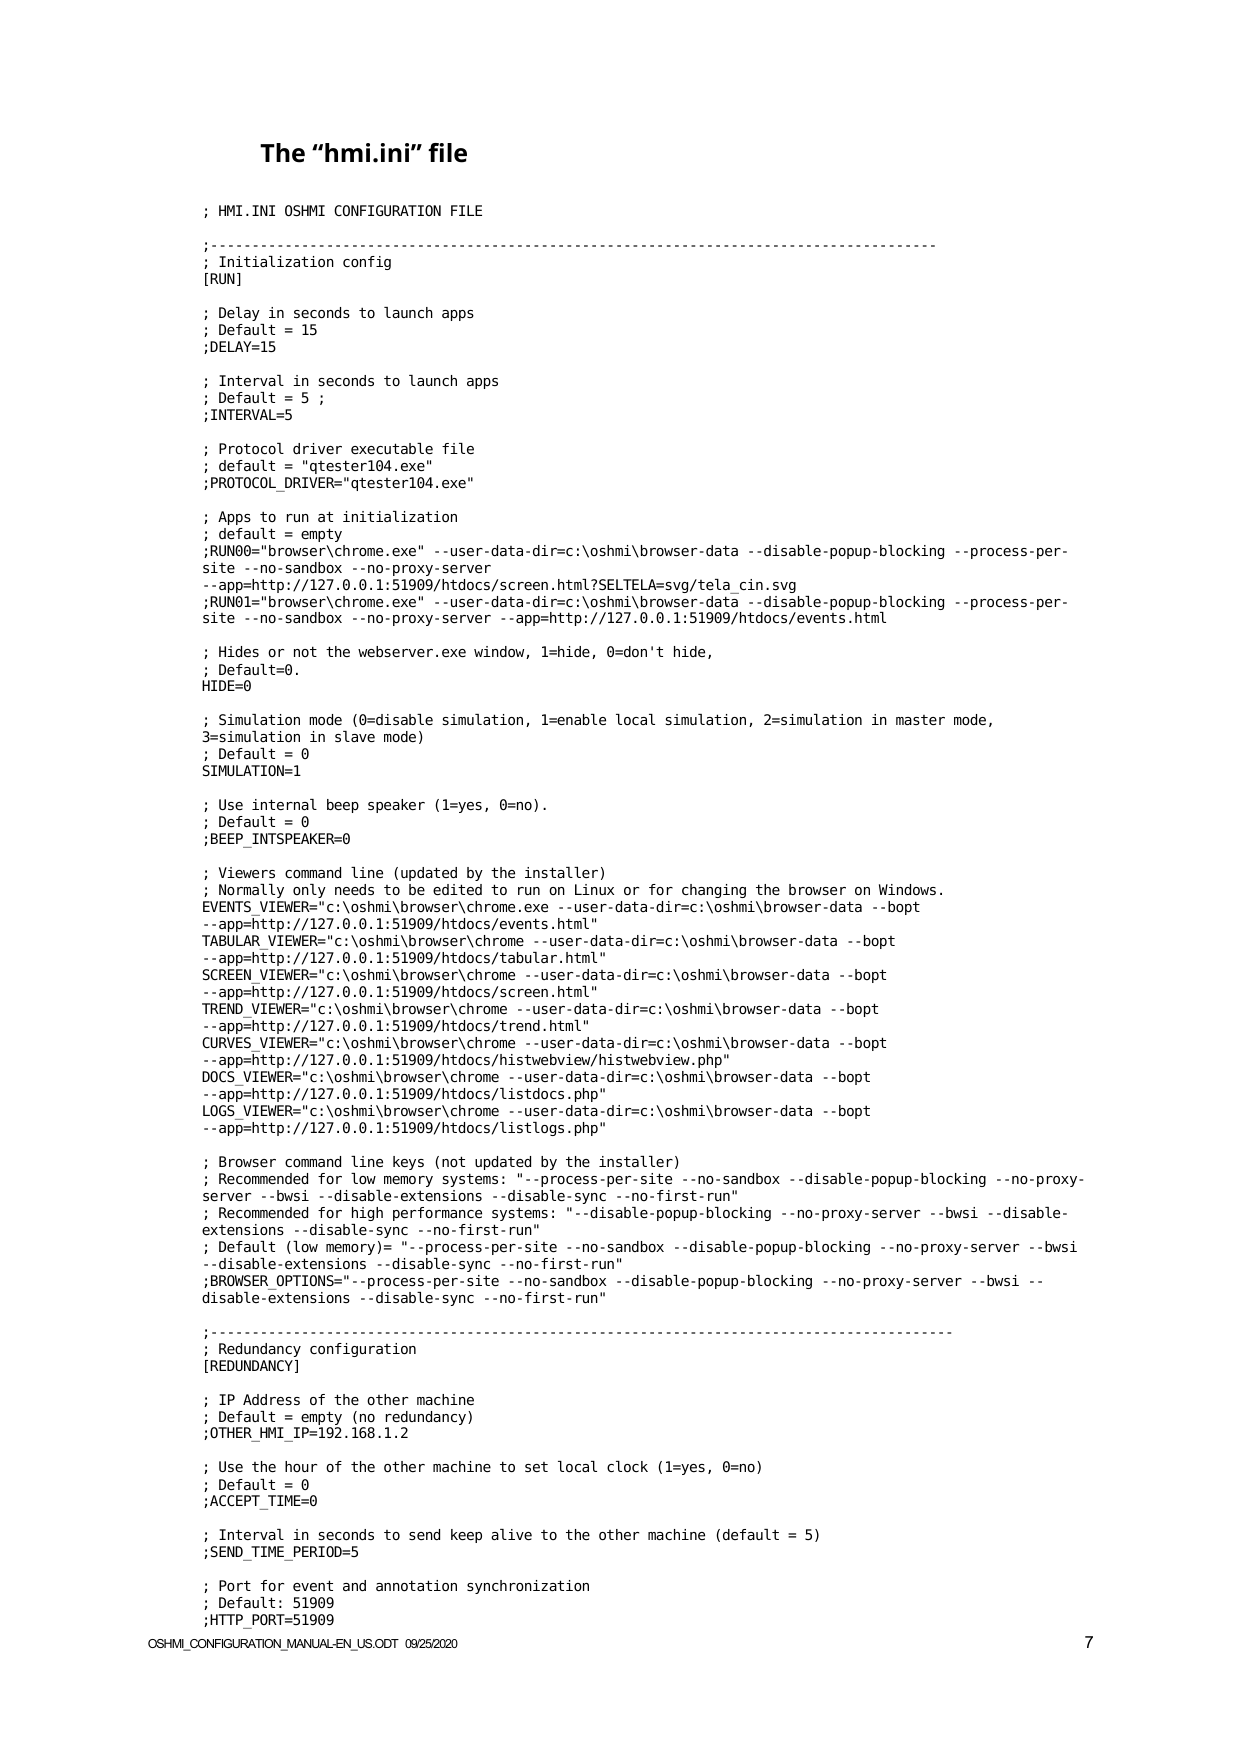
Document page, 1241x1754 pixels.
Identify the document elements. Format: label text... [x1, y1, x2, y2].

text CURVES_VIEWER="c:\oshmi\browser\chrome --user-data-dir=c:\oshmi\browser-data --bopt --app=http://127.0.0.1:51909/htdocs/histwebview/histwebview.php" [202, 1035, 1093, 1069]
text ;BEEP_INTSPEAKER=0 [202, 831, 1093, 848]
text ;BROWSER_OPTIONS="--process-per-site --no-sandbox --disable-popup-blocking --no-proxy-server --bwsi --disable-extensions --disable-sync --no-first-run" [202, 1273, 1093, 1307]
text ; Browser command line keys (not updated by the installer) [202, 1154, 1093, 1171]
text ; Default = empty (no redundancy) [202, 1408, 1093, 1425]
text ; Initialization config [202, 254, 1093, 271]
text ;ACCEPT_TIME=0 [202, 1493, 1093, 1510]
text ;OTHER_HMI_IP=192.168.1.2 [202, 1425, 1093, 1442]
text ; default = "qtester104.exe" [202, 458, 1093, 474]
text ;SEND_TIME_PERIOD=5 [202, 1544, 1093, 1561]
text ; Use internal beep speaker (1=yes, 0=no). [202, 797, 1093, 814]
text ; Use the hour of the other machine to set local clock (1=yes, 0=no) [202, 1459, 1093, 1476]
text TREND_VIEWER="c:\oshmi\browser\chrome --user-data-dir=c:\oshmi\browser-data --bopt --app=http://127.0.0.1:51909/htdocs/trend.html" [202, 1001, 1093, 1035]
text SIMULATION=1 [202, 763, 1093, 780]
text ; Normally only needs to be edited to run on Linux or for changing the browser on Windows. [202, 882, 1093, 899]
text EVENTS_VIEWER="c:\oshmi\browser\chrome.exe --user-data-dir=c:\oshmi\browser-data --bopt --app=http://127.0.0.1:51909/htdocs/events.html" [202, 899, 1093, 933]
text ; Default = 15 [202, 322, 1093, 339]
text ; Interval in seconds to launch apps [202, 373, 1093, 390]
text ; Viewers command line (updated by the installer) [202, 865, 1093, 882]
subtitle The “hmi.ini” file [260, 136, 1093, 170]
text ; Apps to run at initialization [202, 508, 1093, 526]
text ; default = empty [202, 526, 1093, 542]
text ; Simulation mode (0=disable simulation, 1=enable local simulation, 2=simulation in master mode, 3=simulation in slave mode) [202, 712, 1093, 746]
text HIDE=0 [202, 678, 1093, 695]
text ; Recommended for low memory systems: "--process-per-site --no-sandbox --disable-popup-blocking --no-proxy-server --bwsi --disable-extensions --disable-sync --no-first-run" [202, 1171, 1093, 1205]
text ; Recommended for high performance systems: "--disable-popup-blocking --no-proxy-server --bwsi --disable-extensions --disable-sync --no-first-run" [202, 1205, 1093, 1239]
text LOGS_VIEWER="c:\oshmi\browser\chrome --user-data-dir=c:\oshmi\browser-data --bopt --app=http://127.0.0.1:51909/htdocs/listlogs.php" [202, 1103, 1093, 1137]
text ;------------------------------------------------------------------------------------------ [202, 1323, 1093, 1341]
text ;HTTP_PORT=51909 [202, 1612, 1093, 1629]
text ; Port for event and annotation synchronization [202, 1578, 1093, 1595]
text ; Delay in seconds to launch apps [202, 305, 1093, 322]
text ; Default=0. [202, 661, 1093, 678]
text [REDUNDANCY] [202, 1357, 1093, 1374]
text TABULAR_VIEWER="c:\oshmi\browser\chrome --user-data-dir=c:\oshmi\browser-data --bopt --app=http://127.0.0.1:51909/htdocs/tabular.html" [202, 933, 1093, 967]
text ; Interval in seconds to send keep alive to the other machine (default = 5) [202, 1527, 1093, 1544]
text DOCS_VIEWER="c:\oshmi\browser\chrome --user-data-dir=c:\oshmi\browser-data --bopt --app=http://127.0.0.1:51909/htdocs/listdocs.php" [202, 1069, 1093, 1103]
text ;DELAY=15 [202, 339, 1093, 356]
text ; Default: 51909 [202, 1595, 1093, 1612]
text ;PROTOCOL_DRIVER="qtester104.exe" [202, 474, 1093, 492]
text ; Default = 0 [202, 814, 1093, 831]
text ; Protocol driver executable file [202, 441, 1093, 458]
text ; HMI.INI OSHMI CONFIGURATION FILE [202, 203, 1093, 220]
text SCREEN_VIEWER="c:\oshmi\browser\chrome --user-data-dir=c:\oshmi\browser-data --bopt --app=http://127.0.0.1:51909/htdocs/screen.html" [202, 967, 1093, 1001]
text [RUN] [202, 271, 1093, 288]
text ; Default (low memory)= "--process-per-site --no-sandbox --disable-popup-blocking --no-proxy-server --bwsi --disable-extensions --disable-sync --no-first-run" [202, 1239, 1093, 1273]
text ; Default = 0 [202, 1476, 1093, 1493]
text ; IP Address of the other machine [202, 1391, 1093, 1408]
text ;INTERVAL=5 [202, 407, 1093, 424]
text ; Hides or not the webserver.exe window, 1=hide, 0=don't hide, [202, 644, 1093, 661]
text ; Redundancy configuration [202, 1341, 1093, 1357]
text ; Default = 0 [202, 746, 1093, 763]
text ;RUN00="browser\chrome.exe" --user-data-dir=c:\oshmi\browser-data --disable-popup-blocking --process-per-site --no-sandbox --no-proxy-server --app=http://127.0.0.1:51909/htdocs/screen.html?SELTELA=svg/tela_cin.svg [202, 542, 1093, 593]
text ;---------------------------------------------------------------------------------------- [202, 237, 1093, 254]
text ;RUN01="browser\chrome.exe" --user-data-dir=c:\oshmi\browser-data --disable-popup-blocking --process-per-site --no-sandbox --no-proxy-server --app=http://127.0.0.1:51909/htdocs/events.html [202, 593, 1093, 627]
text ; Default = 5 ; [202, 390, 1093, 407]
